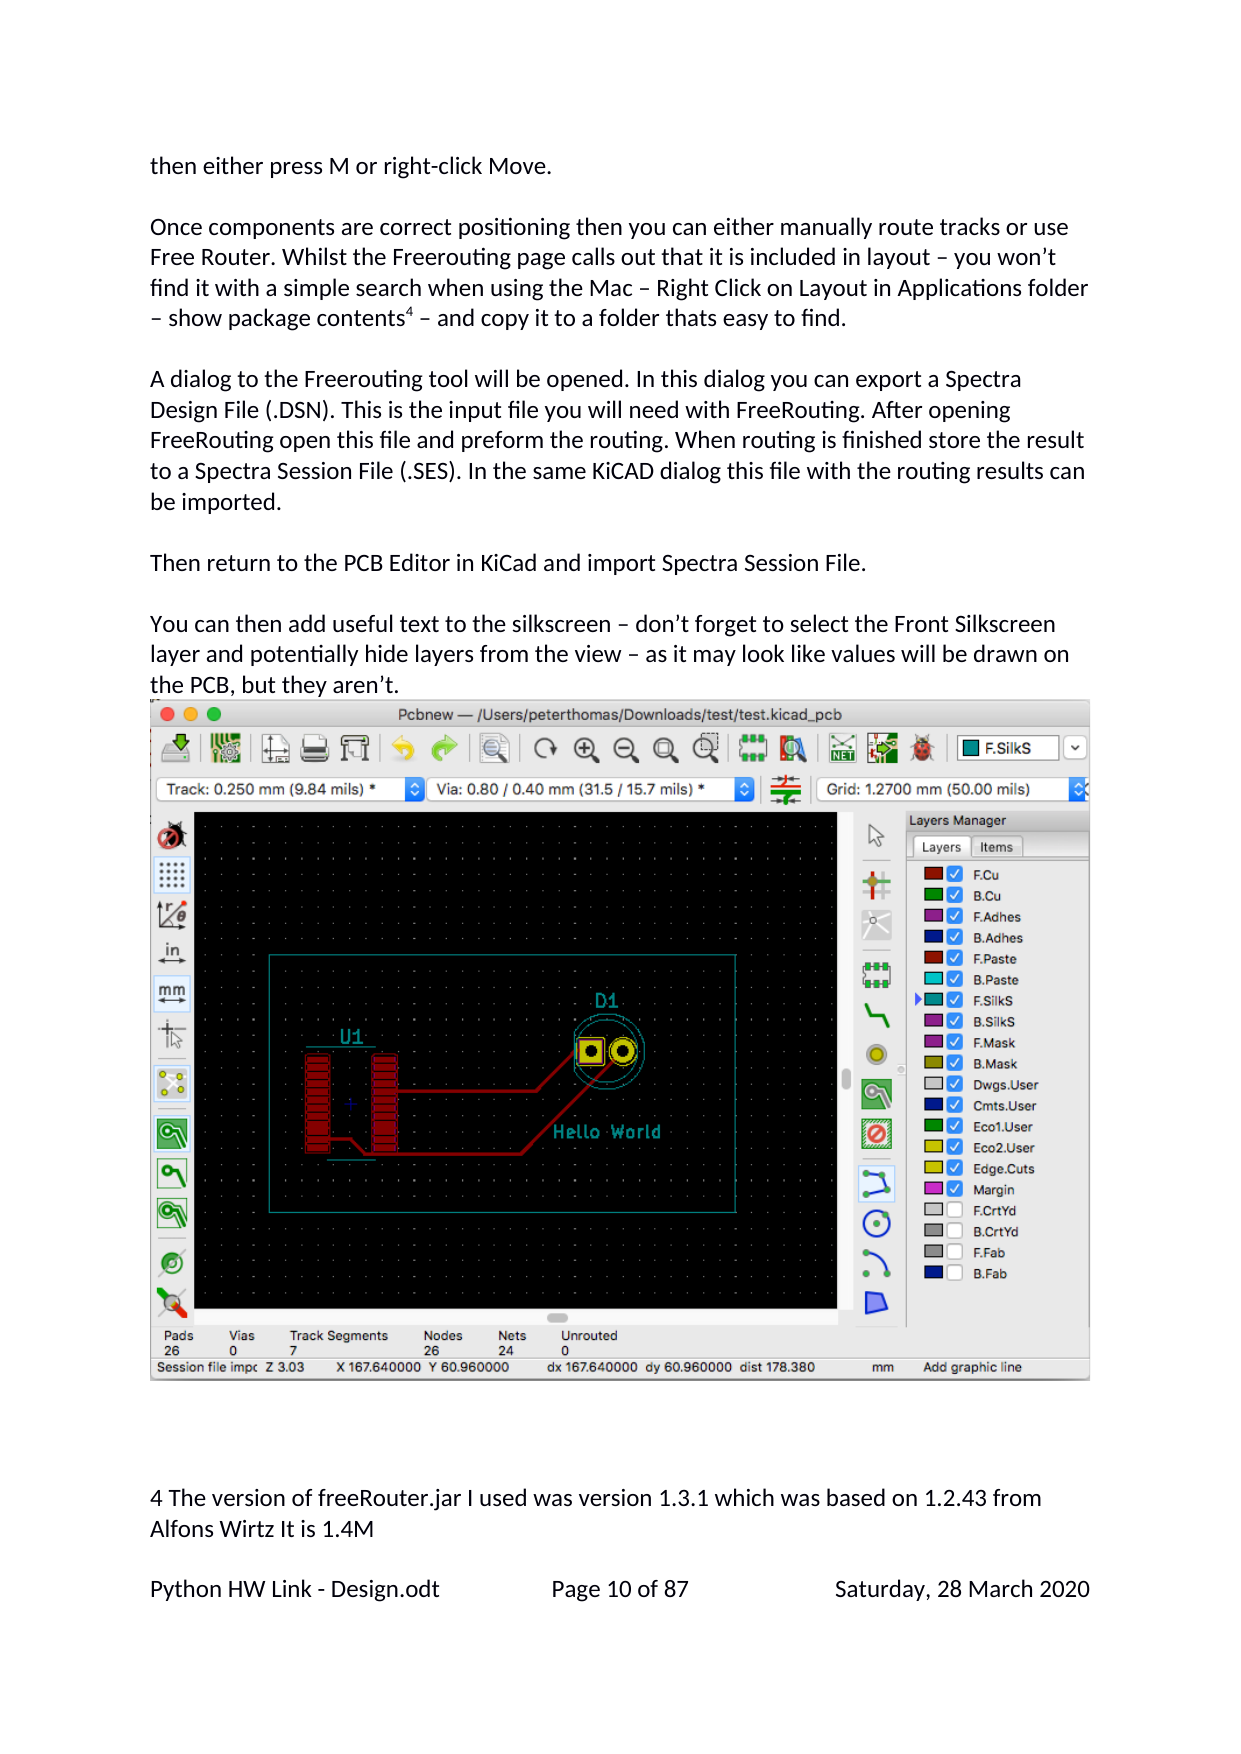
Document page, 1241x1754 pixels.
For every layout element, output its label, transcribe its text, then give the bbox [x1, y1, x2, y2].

text The version of freeRouter.jar I used was version 1.3.1 which was based on 1.2.43 from Alfons Wirtz It is 1.4M [150, 1482, 1090, 1543]
text A dialog to the Freerouting tool will be opened. In this dialog you can export a Spectra Design File (.DSN). This is the input file you will need with FreeRouting. After opening FreeRouting open this file and preform the routing. When routing is finished store the result to a Spectra Session File (.SES). In the same KiCAD dialog this file with the routing results can be imported. [150, 364, 1090, 516]
picture [150, 699, 1091, 1381]
text Once components are correct positioning then you can either manually route tracks or use Free Router. Whilst the Freerouting page calls out that it is included in layout – you won’t find it with a simple search when using the Mac – Right Click on Layout in Applications folder – show package contents – and copy it to a folder thats easy to find. [150, 211, 1090, 333]
text then either press M or right-click Move. [150, 150, 1090, 181]
text You can then add useful text to the silkscreen – don’t forget to select the Front Silkscreen layer and potentially hide layers from the view – as it may look like values will be drawn on the PCB, but they aren’t. [150, 608, 1090, 699]
text Then return to the PCB Editor in KiCad and import Spectra Session File. [150, 547, 1090, 577]
